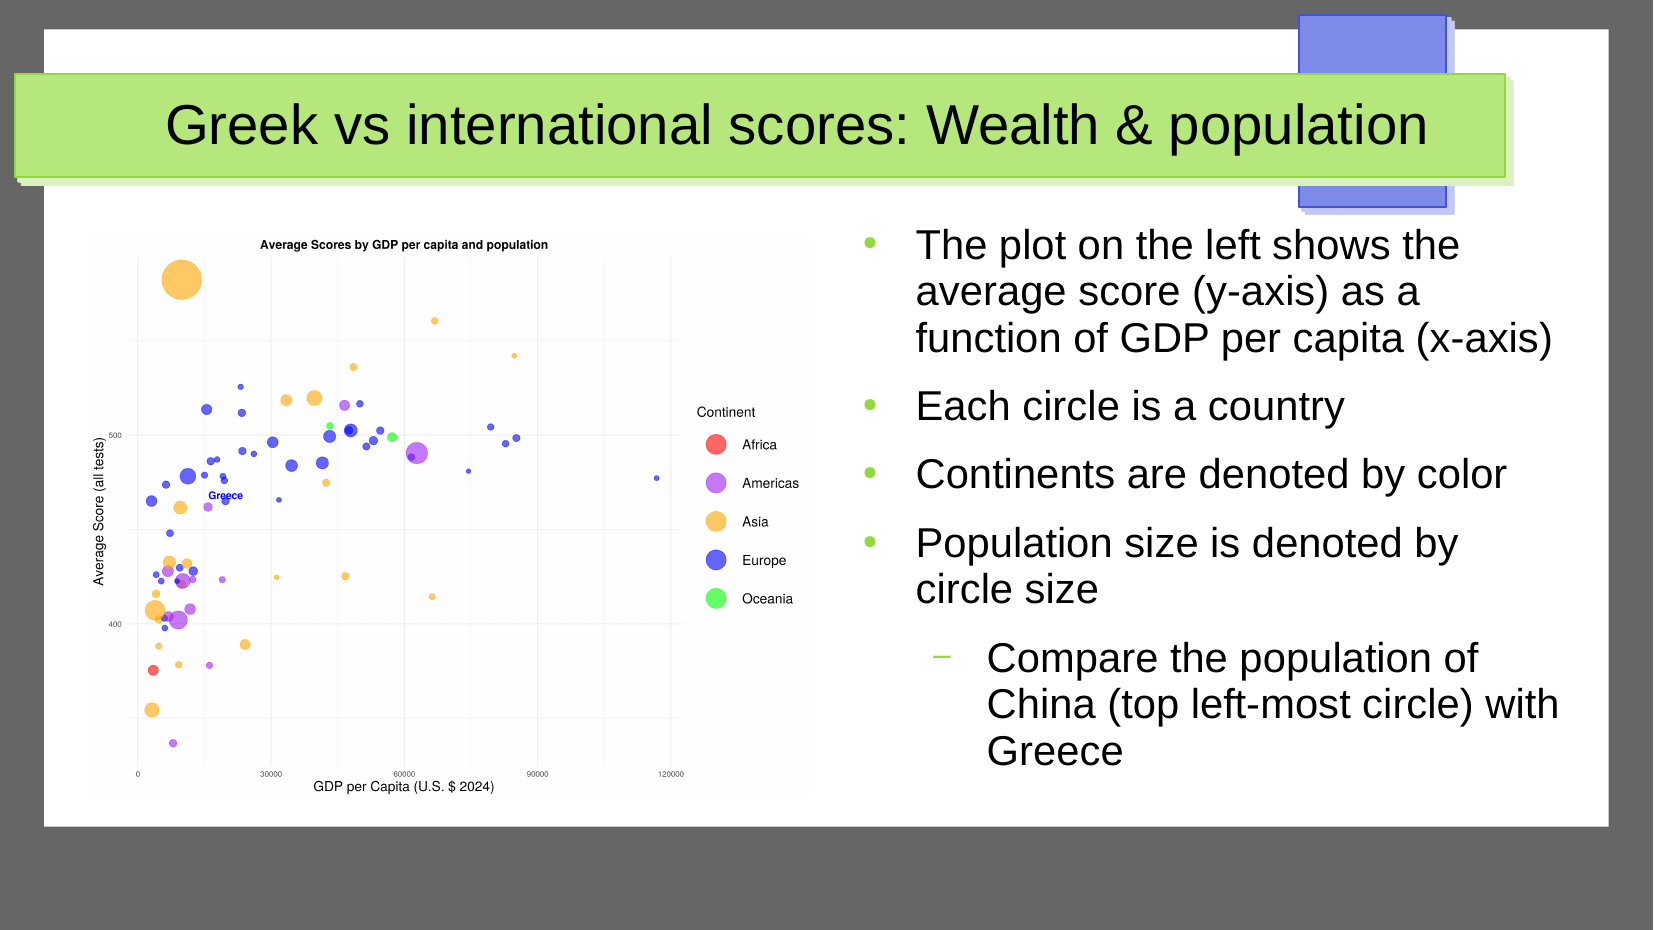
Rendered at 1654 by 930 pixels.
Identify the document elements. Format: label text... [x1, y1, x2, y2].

list The plot on the left shows the average score (y-axis) as a function of GDP per capita (x-axis) Each circle is a country Continents are denoted by color Population size is denoted by circle size Compare the population of China (top left-most circle) with Greece [844, 221, 1566, 812]
title Greek vs international scores: Wealth & population [88, 73, 1506, 178]
picture [88, 235, 809, 799]
